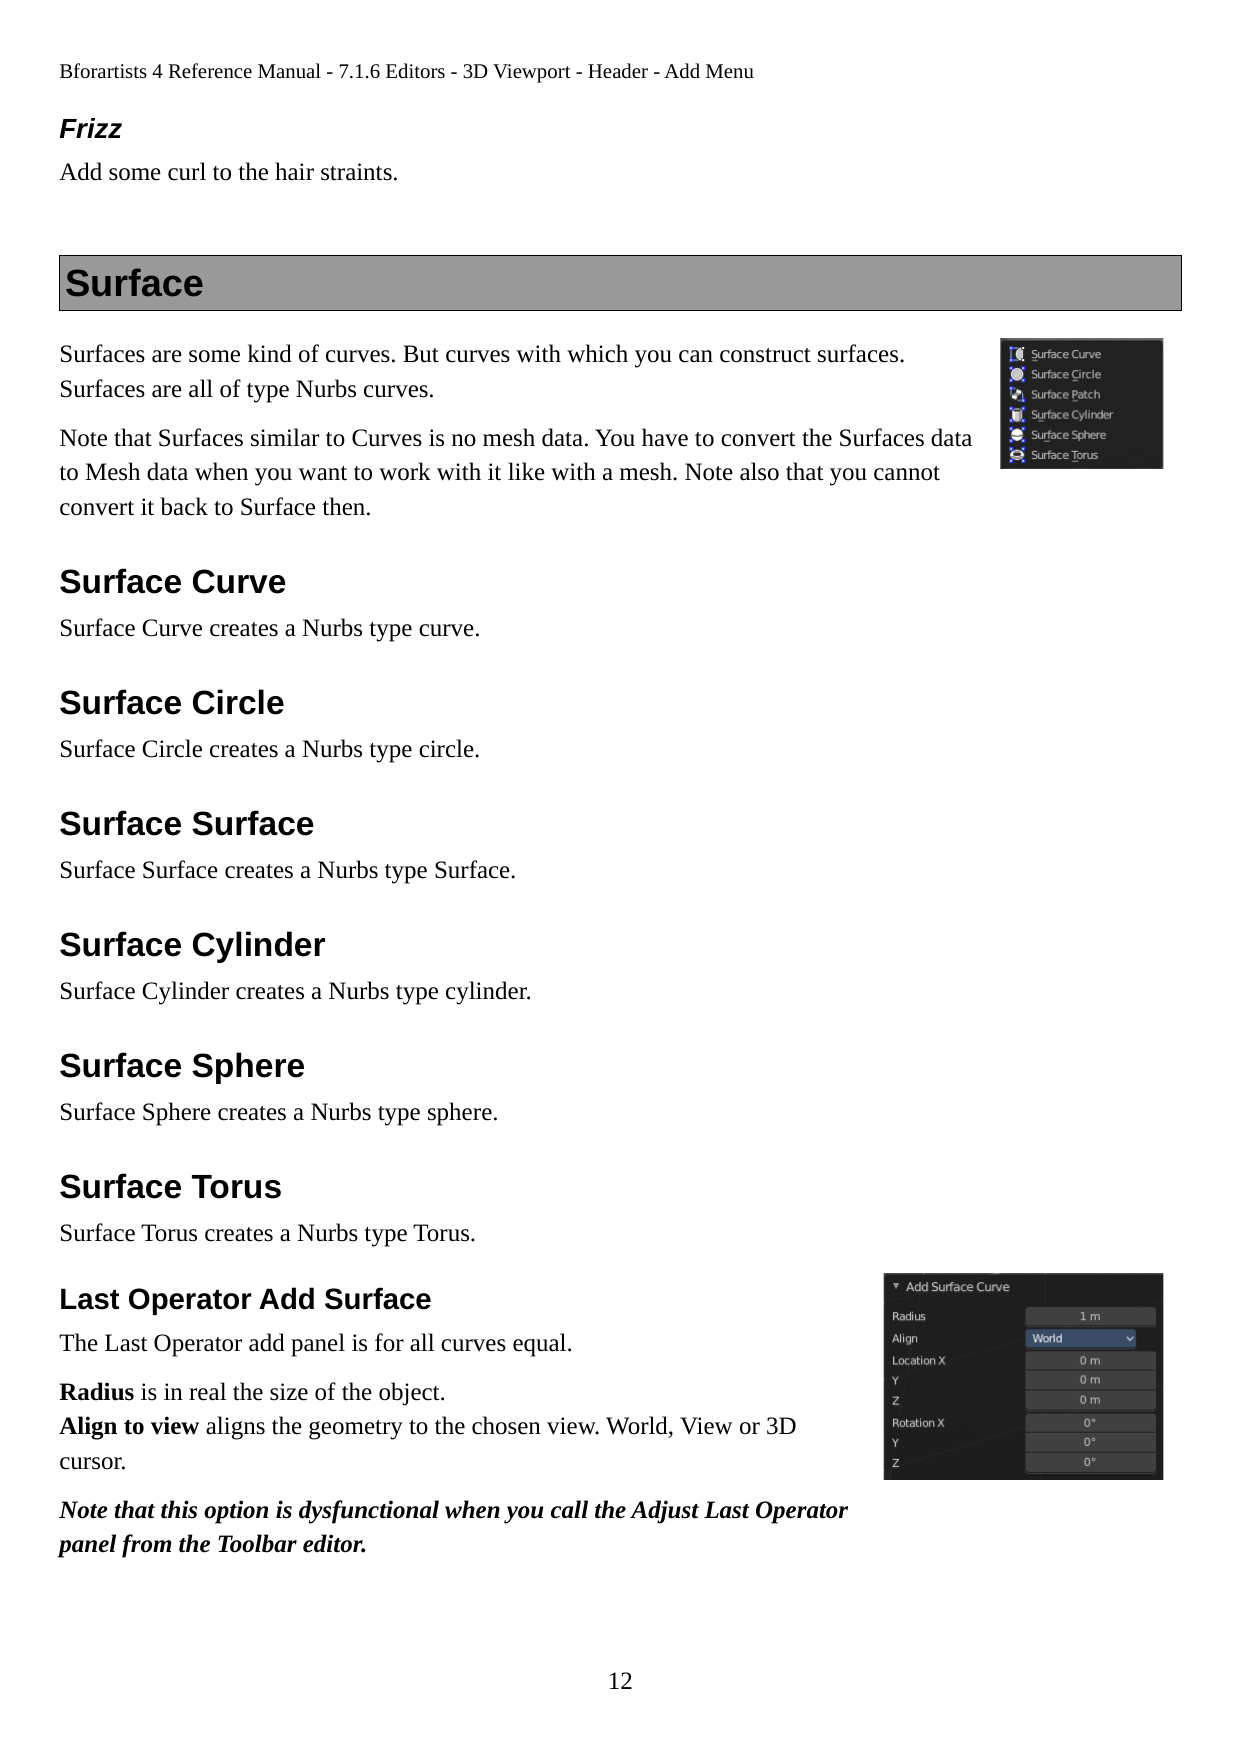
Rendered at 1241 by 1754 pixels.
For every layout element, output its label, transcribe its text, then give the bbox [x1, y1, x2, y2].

subtitle Surface Cylinder [59, 925, 1181, 963]
text Note that Surfaces similar to Curves is no mesh data. You have to convert the Surfaces data to Mesh data when you want to work with it like with a mesh. Note also that you cannot convert it back to Surface then. [59, 423, 1181, 520]
text Surfaces are some kind of curves. But curves with which you can construct surfaces. Surfaces are all of type Nurbs curves. [59, 339, 1000, 402]
subtitle [1164, 1282, 1181, 1315]
text Add some curl to the hair straints. [59, 157, 1181, 186]
subtitle Surface Sphere [59, 1046, 1181, 1084]
subtitle Surface Curve [59, 562, 1181, 600]
subtitle Frizz [59, 113, 1181, 144]
subtitle Surface Torus [59, 1167, 1181, 1205]
text Surface Curve creates a Nurbs type curve. [59, 613, 1181, 641]
text Surface Circle creates a Nurbs type circle. [59, 734, 1181, 762]
subtitle Surface Circle [59, 683, 1181, 721]
text Surface Torus creates a Nurbs type Torus. [59, 1218, 1181, 1247]
table_header Surface [60, 256, 1181, 310]
text Radius is in real the size of the object. Align to view aligns the geometry to the chosen view. World, View or 3D cursor. [59, 1377, 883, 1474]
picture [883, 1273, 1164, 1480]
text Surface Sphere creates a Nurbs type sphere. [59, 1097, 1181, 1126]
text Note that this option is dysfunctional when you call the Adjust Last Operator panel from the Toolbar editor. [59, 1495, 1181, 1558]
subtitle Last Operator Add Surface [59, 1282, 883, 1315]
picture [1000, 338, 1164, 469]
subtitle Surface Surface [59, 804, 1181, 842]
text Surface Cylinder creates a Nurbs type cylinder. [59, 976, 1181, 1004]
text Surface Surface creates a Nurbs type Surface. [59, 855, 1181, 883]
text The Last Operator add panel is for all curves equal. [59, 1328, 883, 1357]
